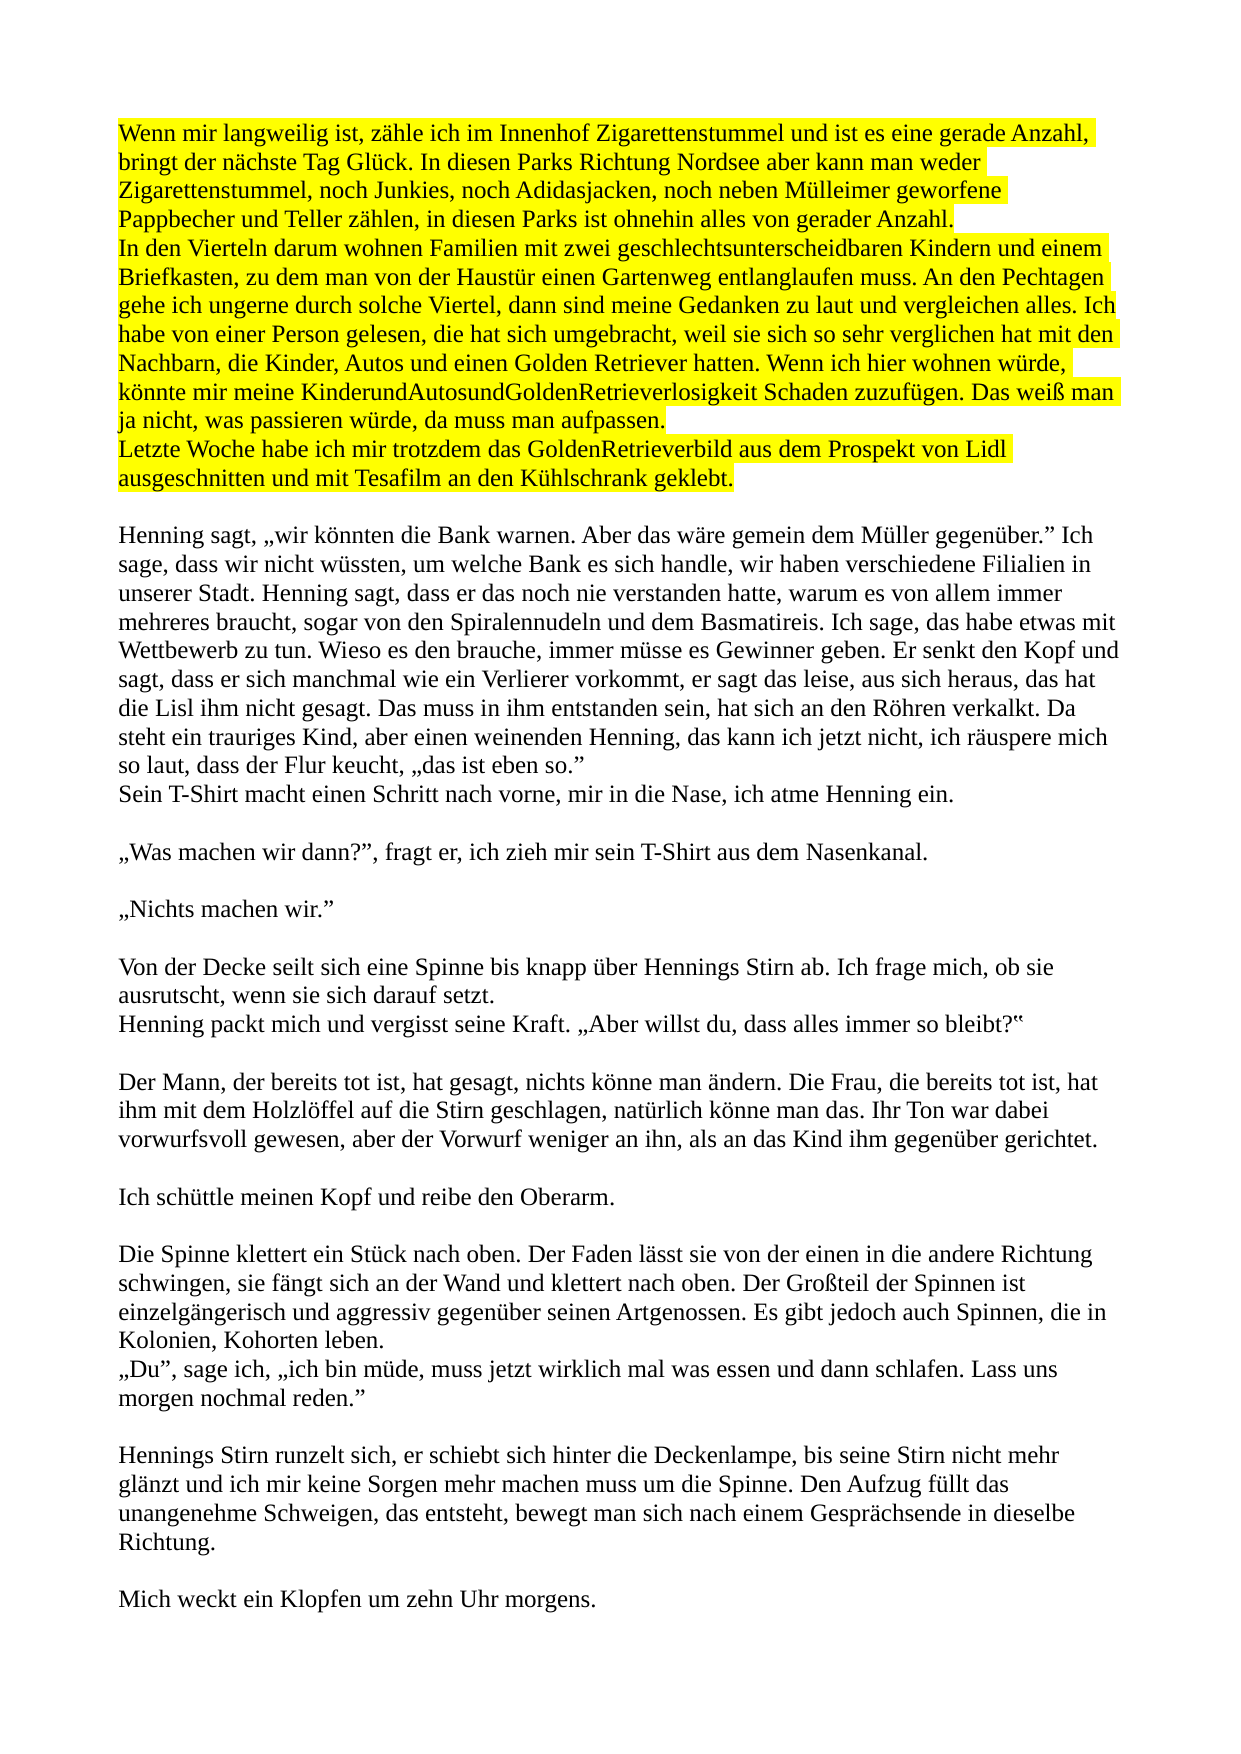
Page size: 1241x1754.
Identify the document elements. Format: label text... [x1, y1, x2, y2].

text Wenn mir langweilig ist, zähle ich im Innenhof Zigarettenstummel und ist es eine gerade Anzahl, bringt der nächste Tag Glück. In diesen Parks Richtung Nordsee aber kann man weder Zigarettenstummel, noch Junkies, noch Adidasjacken, noch neben Mülleimer geworfene Pappbecher und Teller zählen, in diesen Parks ist ohnehin alles von gerader Anzahl. [118, 118, 1122, 233]
text Der Mann, der bereits tot ist, hat gesagt, nichts könne man ändern. Die Frau, die bereits tot ist, hat ihm mit dem Holzlöffel auf die Stirn geschlagen, natürlich könne man das. Ihr Ton war dabei vorwurfsvoll gewesen, aber der Vorwurf weniger an ihn, als an das Kind ihm gegenüber gerichtet. [118, 1067, 1122, 1153]
text Von der Decke seilt sich eine Spinne bis knapp über Hennings Stirn ab. Ich frage mich, ob sie ausrutscht, wenn sie sich darauf setzt. [118, 952, 1122, 1009]
text „Nichts machen wir.” [118, 894, 1122, 923]
text Hennings Stirn runzelt sich, er schiebt sich hinter die Deckenlampe, bis seine Stirn nicht mehr glänzt und ich mir keine Sorgen mehr machen muss um die Spinne. Den Aufzug füllt das unangenehme Schweigen, das entsteht, bewegt man sich nach einem Gesprächsende in dieselbe Richtung. [118, 1441, 1122, 1556]
text „Du”, sage ich, „ich bin müde, muss jetzt wirklich mal was essen und dann schlafen. Lass uns morgen nochmal reden.” [118, 1354, 1122, 1412]
text Ich schüttle meinen Kopf und reibe den Oberarm. [118, 1182, 1122, 1211]
text Letzte Woche habe ich mir trotzdem das GoldenRetrieverbild aus dem Prospekt von Lidl ausgeschnitten und mit Tesafilm an den Kühlschrank geklebt. [118, 434, 1122, 492]
text Sein T-Shirt macht einen Schritt nach vorne, mir in die Nase, ich atme Henning ein. [118, 779, 1122, 808]
text Henning sagt, „wir könnten die Bank warnen. Aber das wäre gemein dem Müller gegenüber.” Ich sage, dass wir nicht wüssten, um welche Bank es sich handle, wir haben verschiedene Filialien in unserer Stadt. Henning sagt, dass er das noch nie verstanden hatte, warum es von allem immer mehreres braucht, sogar von den Spiralennudeln und dem Basmatireis. Ich sage, das habe etwas mit Wettbewerb zu tun. Wieso es den brauche, immer müsse es Gewinner geben. Er senkt den Kopf und sagt, dass er sich manchmal wie ein Verlierer vorkommt, er sagt das leise, aus sich heraus, das hat die Lisl ihm nicht gesagt. Das muss in ihm entstanden sein, hat sich an den Röhren verkalkt. Da steht ein trauriges Kind, aber einen weinenden Henning, das kann ich jetzt nicht, ich räuspere mich so laut, dass der Flur keucht, „das ist eben so.” [118, 521, 1122, 779]
text Henning packt mich und vergisst seine Kraft. „Aber willst du, dass alles immer so bleibt?‟ [118, 1009, 1122, 1038]
text In den Vierteln darum wohnen Familien mit zwei geschlechtsunterscheidbaren Kindern und einem Briefkasten, zu dem man von der Haustür einen Gartenweg entlanglaufen muss. An den Pechtagen gehe ich ungerne durch solche Viertel, dann sind meine Gedanken zu laut und vergleichen alles. Ich habe von einer Person gelesen, die hat sich umgebracht, weil sie sich so sehr verglichen hat mit den Nachbarn, die Kinder, Autos und einen Golden Retriever hatten. Wenn ich hier wohnen würde, könnte mir meine KinderundAutosundGoldenRetrieverlosigkeit Schaden zuzufügen. Das weiß man ja nicht, was passieren würde, da muss man aufpassen. [118, 233, 1122, 434]
text Mich weckt ein Klopfen um zehn Uhr morgens. [118, 1584, 1122, 1613]
text „Was machen wir dann?”, fragt er, ich zieh mir sein T-Shirt aus dem Nasenkanal. [118, 837, 1122, 866]
text Die Spinne klettert ein Stück nach oben. Der Faden lässt sie von der einen in die andere Richtung schwingen, sie fängt sich an der Wand und klettert nach oben. Der Großteil der Spinnen ist einzelgängerisch und aggressiv gegenüber seinen Artgenossen. Es gibt jedoch auch Spinnen, die in Kolonien, Kohorten leben. [118, 1239, 1122, 1354]
